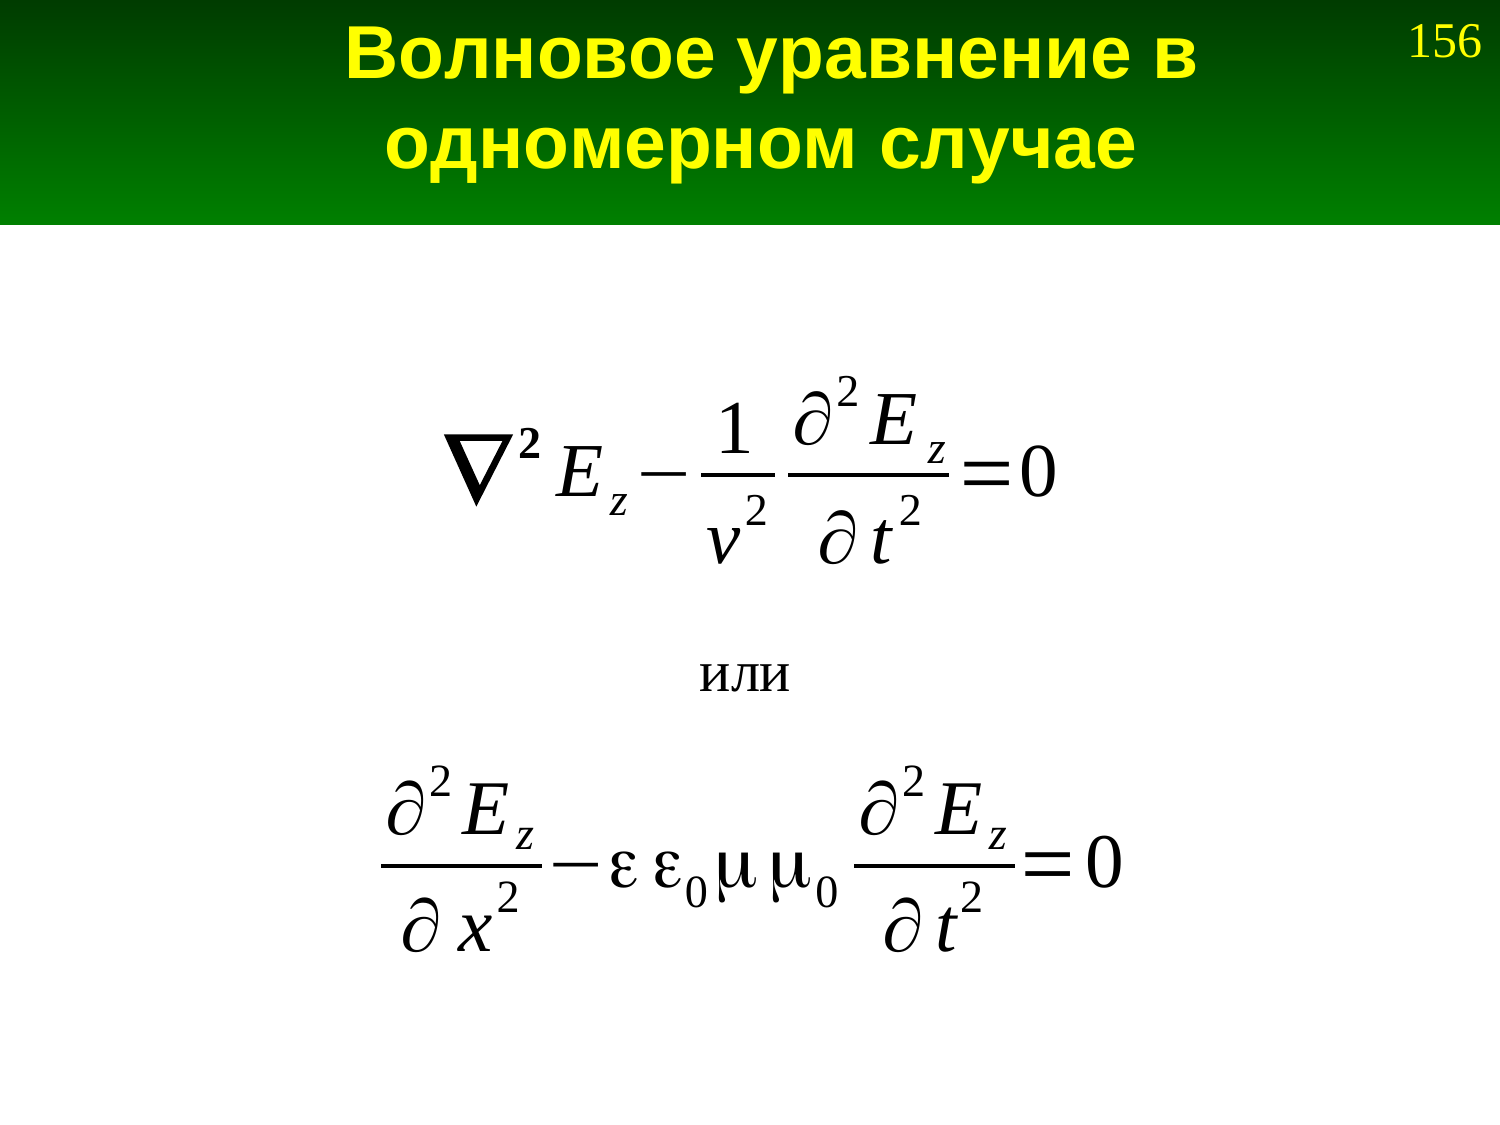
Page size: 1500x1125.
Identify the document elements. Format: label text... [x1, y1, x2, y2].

chart [421, 363, 1079, 579]
title Волновое уравнение в одномерном случае [123, 0, 1399, 192]
text_box или [685, 625, 815, 721]
chart [356, 752, 1144, 969]
